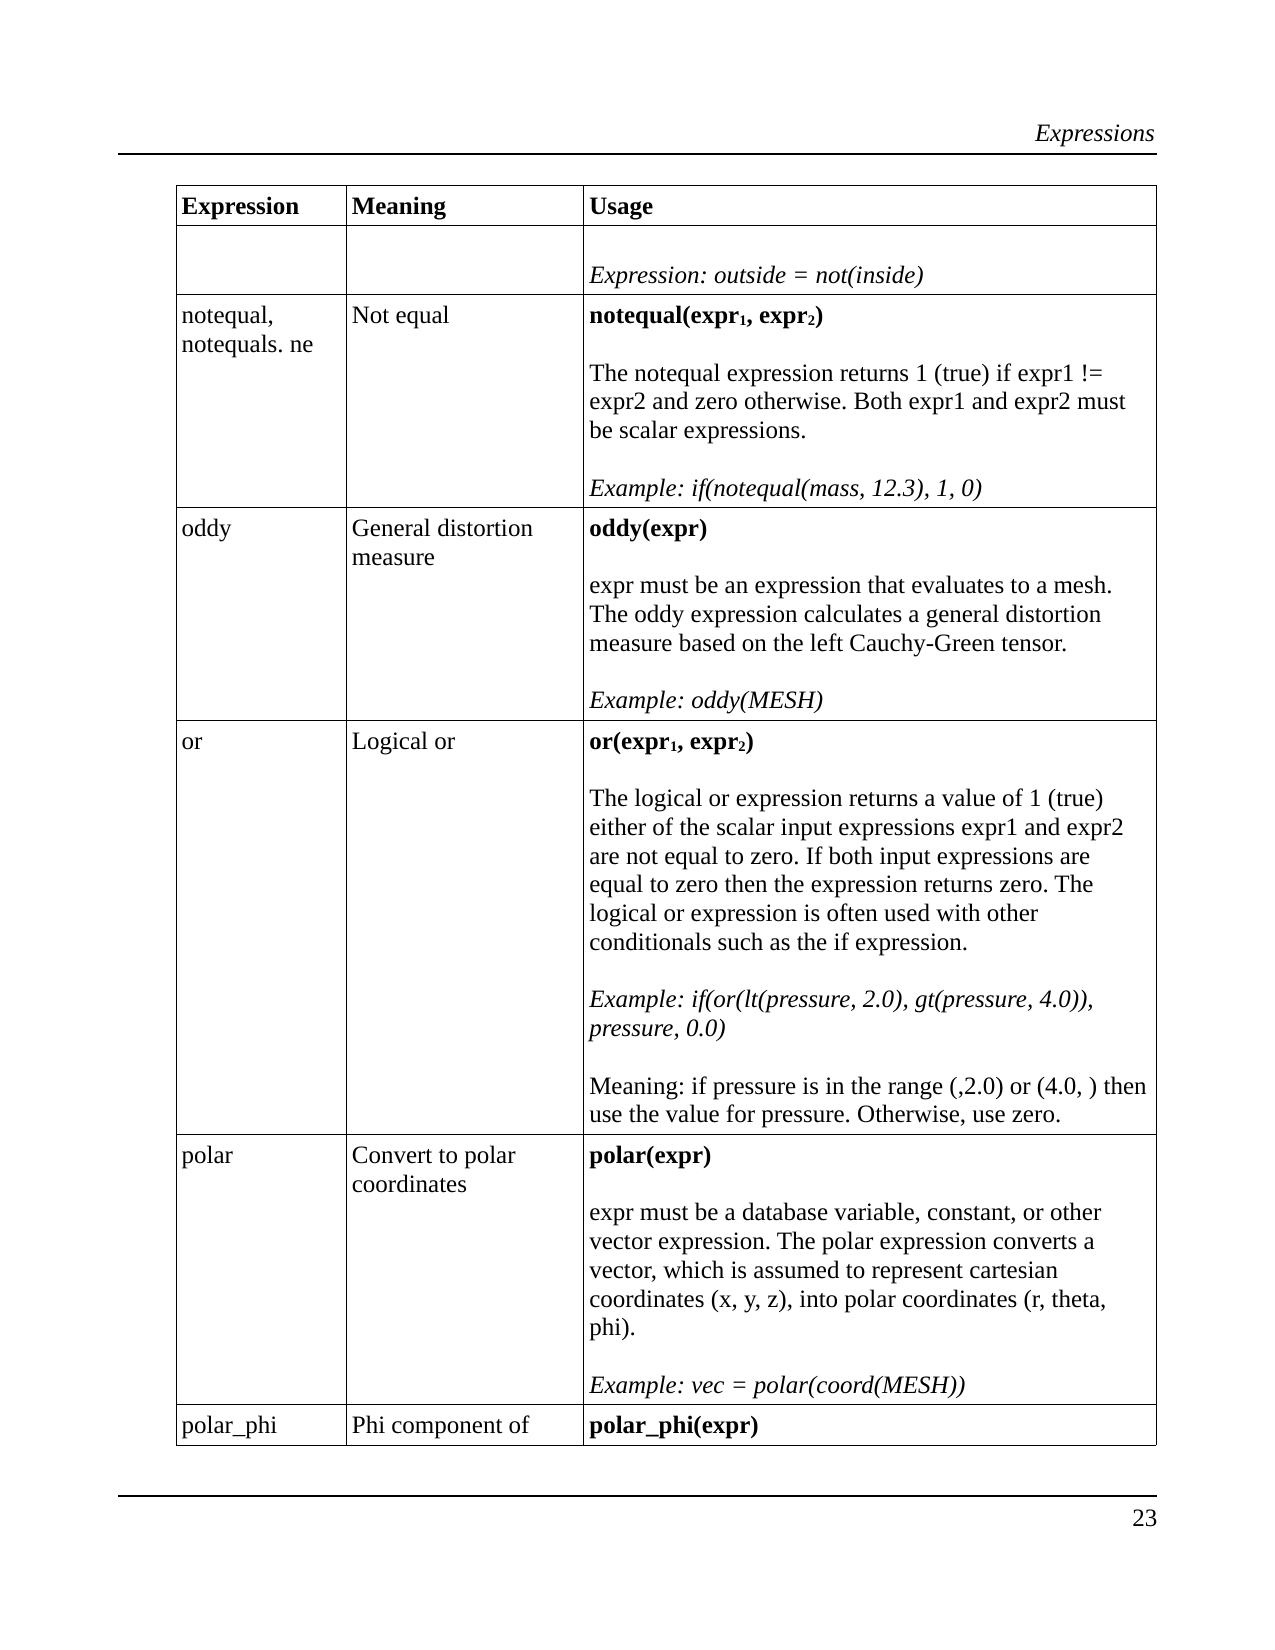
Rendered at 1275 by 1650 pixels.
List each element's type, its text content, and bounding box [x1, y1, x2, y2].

table_cell or(expr1, expr2) The logical or expression returns a value of 1 (true) either of the scalar input expressions expr1 and expr2 are not equal to zero. If both input expressions are equal to zero then the expression returns zero. The logical or expression is often used with other conditionals such as the if expression. Example: if(or(lt(pressure, 2.0), gt(pressure, 4.0)), pressure, 0.0) Meaning: if pressure is in the range (,2.0) or (4.0, ) then use the value for pressure. Otherwise, use zero. [584, 721, 1156, 1134]
table_header Usage [584, 186, 1156, 225]
table_cell or [177, 721, 346, 1134]
table_cell Logical or [347, 721, 583, 1134]
table_header Meaning [347, 186, 583, 225]
table_header Expression [177, 186, 346, 225]
table_cell Convert to polar coordinates [347, 1135, 583, 1404]
table_cell oddy(expr) expr must be an expression that evaluates to a mesh. The oddy expression calculates a general distortion measure based on the left Cauchy-Green tensor. Example: oddy(MESH) [584, 508, 1156, 720]
table_cell polar_phi [177, 1405, 346, 1445]
table_cell Phi component of [347, 1405, 583, 1445]
table_cell notequal(expr1, expr2) The notequal expression returns 1 (true) if expr1 != expr2 and zero otherwise. Both expr1 and expr2 must be scalar expressions. Example: if(notequal(mass, 12.3), 1, 0) [584, 295, 1156, 507]
table_cell notequal, notequals. ne [177, 295, 346, 507]
table_cell Not equal [347, 295, 583, 507]
table_cell oddy [177, 508, 346, 720]
table_cell polar [177, 1135, 346, 1404]
table_cell General distortion measure [347, 508, 583, 720]
table_cell polar_phi(expr) [584, 1405, 1156, 1445]
table_cell [347, 226, 583, 294]
table_cell polar(expr) expr must be a database variable, constant, or other vector expression. The polar expression converts a vector, which is assumed to represent cartesian coordinates (x, y, z), into polar coordinates (r, theta, phi). Example: vec = polar(coord(MESH)) [584, 1135, 1156, 1404]
table_cell [177, 226, 346, 294]
table_cell Expression: outside = not(inside) [584, 226, 1156, 294]
